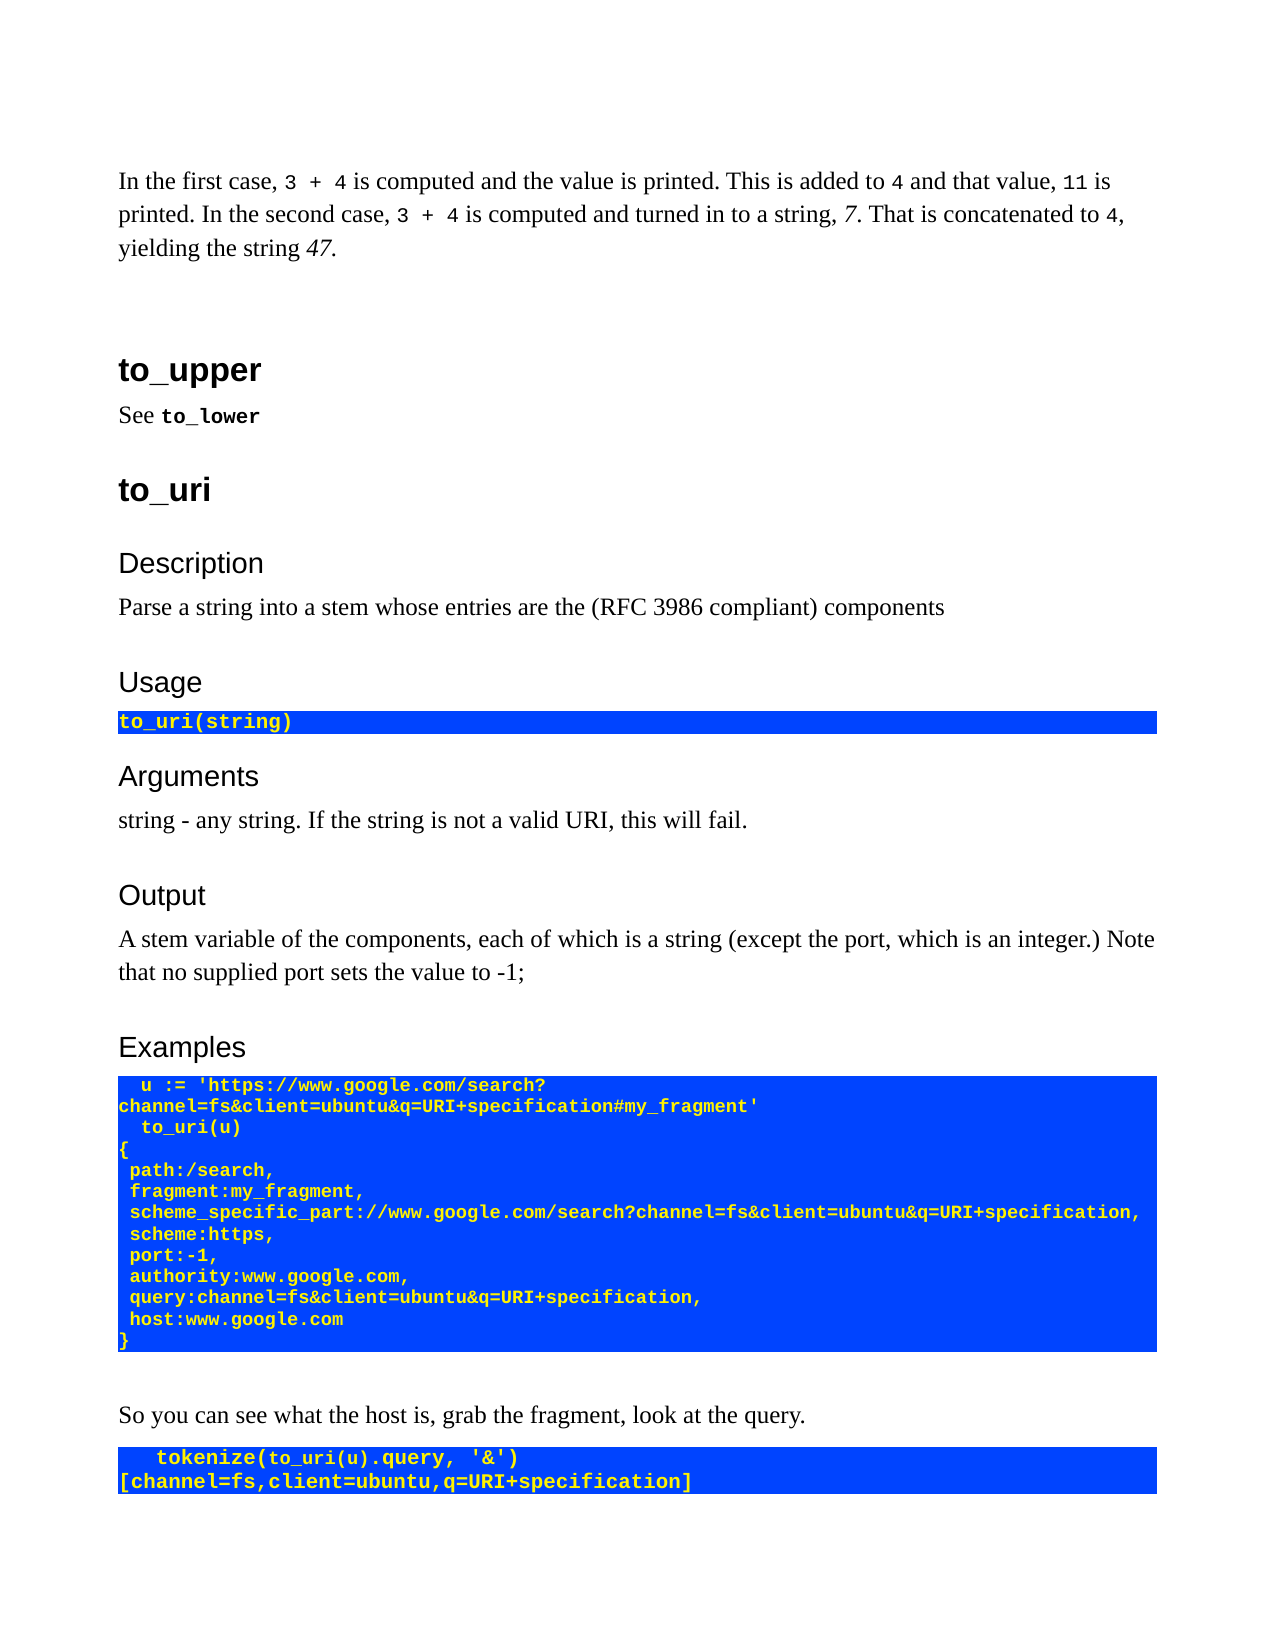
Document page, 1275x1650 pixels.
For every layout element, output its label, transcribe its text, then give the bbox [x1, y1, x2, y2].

text Parse a string into a stem whose entries are the (RFC 3986 compliant) components [118, 592, 1157, 621]
subtitle Output [118, 878, 1157, 912]
text host:www.google.com [118, 1309, 1157, 1331]
text authority:www.google.com, [118, 1267, 1157, 1288]
subtitle Arguments [118, 759, 1157, 793]
text So you can see what the host is, grab the fragment, look at the query. [118, 1400, 1157, 1428]
text In the first case, 3 + 4 is computed and the value is printed. This is added to 4 and that value, 11 is printed. In the second case, 3 + 4 is computed and turned in to a string, 7. That is concatenated to 4, yielding the string 47. [118, 166, 1157, 262]
text { [118, 1139, 1157, 1161]
subtitle to_upper [118, 349, 1157, 388]
subtitle Description [118, 546, 1157, 580]
subtitle Examples [118, 1030, 1157, 1063]
text u := 'https://www.google.com/search?channel=fs&client=ubuntu&q=URI+specification#my_fragment' [118, 1076, 1157, 1118]
text [channel=fs,client=ubuntu,q=URI+specification] [118, 1471, 1157, 1494]
text port:-1, [118, 1246, 1157, 1267]
text } [118, 1331, 1157, 1352]
subtitle to_uri [118, 470, 1157, 509]
text See to_lower [118, 401, 1157, 430]
text tokenize(to_uri(u).query, '&') [118, 1447, 1157, 1471]
text to_uri(u) [118, 1118, 1157, 1139]
text fragment:my_fragment, [118, 1182, 1157, 1203]
text scheme:https, [118, 1224, 1157, 1246]
subtitle Usage [118, 665, 1157, 698]
text A stem variable of the components, each of which is a string (except the port, which is an integer.) Note that no supplied port sets the value to -1; [118, 924, 1157, 986]
text path:/search, [118, 1161, 1157, 1182]
text string - any string. If the string is not a valid URI, this will fail. [118, 806, 1157, 834]
text query:channel=fs&client=ubuntu&q=URI+specification, [118, 1288, 1157, 1309]
text scheme_specific_part://www.google.com/search?channel=fs&client=ubuntu&q=URI+specification, [118, 1203, 1157, 1224]
text to_uri(string) [118, 711, 1157, 734]
